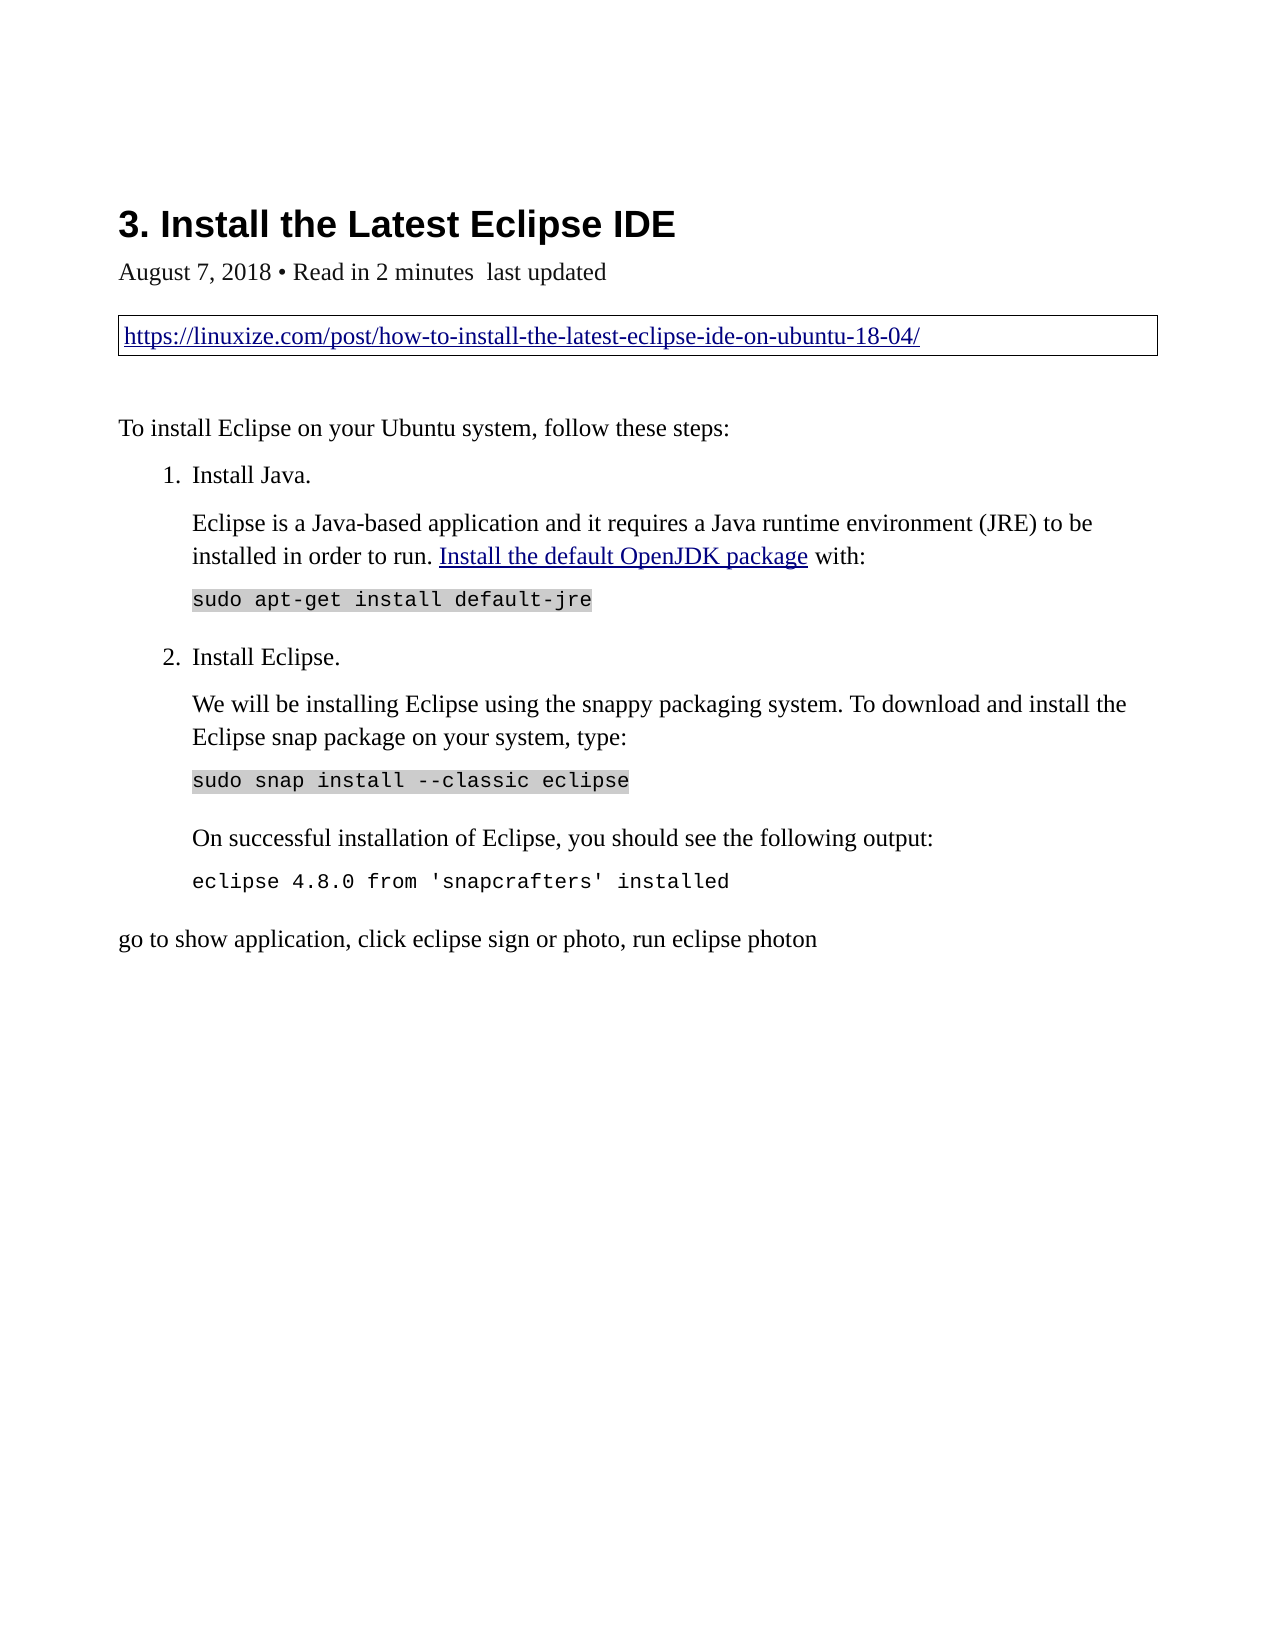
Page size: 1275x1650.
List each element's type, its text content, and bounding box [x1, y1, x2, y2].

list Install Eclipse. [162, 642, 1157, 671]
table_header https://linuxize.com/post/how-to-install-the-latest-eclipse-ide-on-ubuntu-18-04/ [119, 316, 1157, 355]
list Eclipse is a Java-based application and it requires a Java runtime environment (JRE) to be installed in order to run. Install the default OpenJDK package with: [162, 508, 1157, 570]
text August 7, 2018 • Read in 2 minutes last updated [118, 257, 1157, 286]
text go to show application, click eclipse sign or photo, run eclipse photon [118, 924, 1157, 953]
list Install Java. [162, 461, 1157, 489]
list sudo snap install --classic eclipse [162, 770, 1157, 794]
list eclipse 4.8.0 from 'snapcrafters' installed [162, 871, 1157, 894]
subtitle 3. Install the Latest Eclipse IDE [118, 201, 1157, 245]
list sudo apt-get install default-jre [162, 589, 1157, 612]
text To install Eclipse on your Ubuntu system, follow these steps: [118, 413, 1157, 442]
list We will be installing Eclipse using the snappy packaging system. To download and install the Eclipse snap package on your system, type: [162, 689, 1157, 751]
list On successful installation of Eclipse, you should see the following output: [162, 823, 1157, 852]
